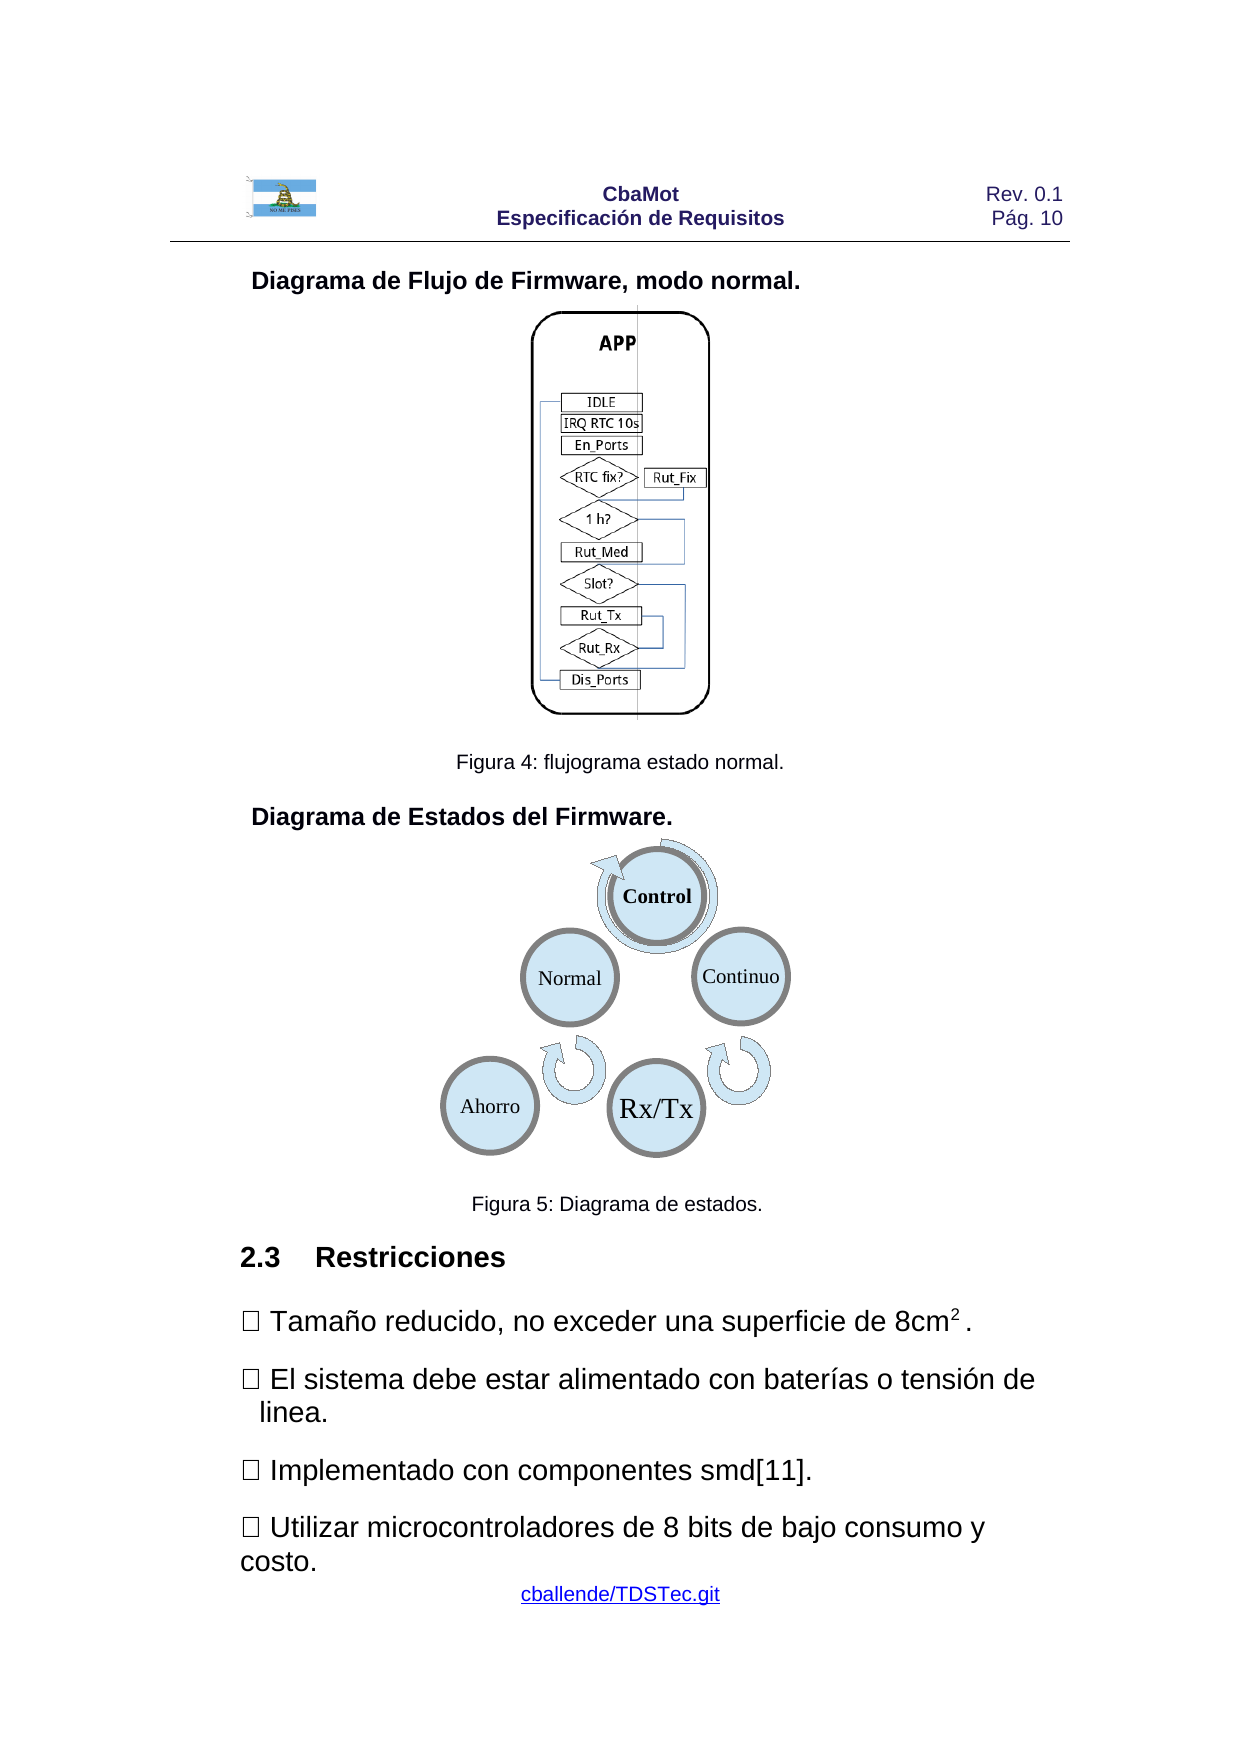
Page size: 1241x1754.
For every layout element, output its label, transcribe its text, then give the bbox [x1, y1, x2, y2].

text  Utilizar microcontroladores de 8 bits de bajo consumo y costo. [240, 1510, 1063, 1577]
text linea. [240, 1395, 1063, 1429]
text  Implementado con componentes smd[11]. [240, 1453, 1063, 1486]
picture [527, 305, 714, 720]
text Diagrama de Flujo de Firmware, modo normal. [177, 266, 1063, 294]
text  El sistema debe estar alimentado con baterías o tensión de [240, 1362, 1063, 1395]
text Figura 4: flujograma estado normal. [177, 750, 1063, 774]
text  Tamaño reducido, no exceder una superficie de 8cm2 . [240, 1304, 1063, 1338]
subtitle Restricciones [240, 1241, 1063, 1274]
text Figura 5: Diagrama de estados. [177, 1192, 1063, 1216]
text Diagrama de Estados del Firmware. [177, 802, 1063, 831]
picture [242, 174, 320, 220]
